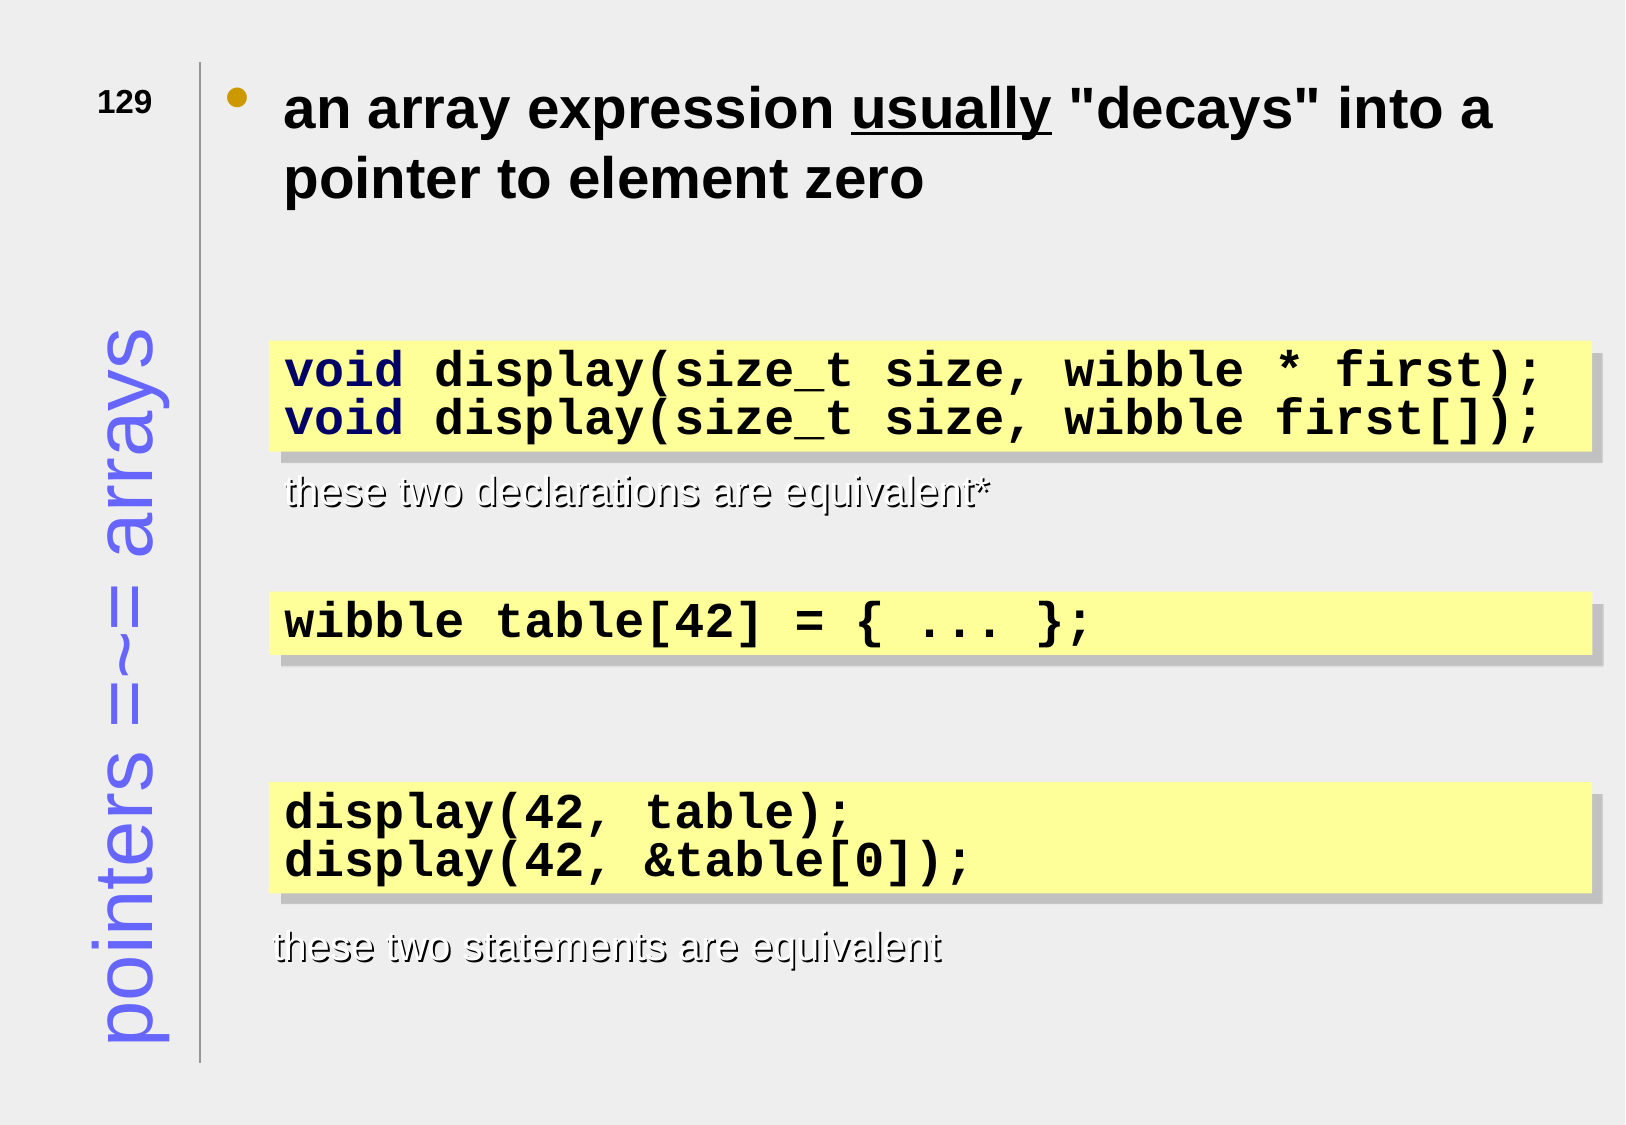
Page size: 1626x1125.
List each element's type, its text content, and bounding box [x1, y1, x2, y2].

text_box void display(size_t size, wibble * first); void display(size_t size, wibble first[]); [268, 340, 1593, 452]
text_box display(42, table); display(42, &table[0]); [268, 782, 1593, 894]
text_box wibble table[42] = { ... }; [269, 591, 1593, 655]
list an array expression usually "decays" into a pointer to element zero [212, 62, 1593, 1063]
text_box these two declarations are equivalent* [269, 456, 1345, 522]
text_box these two statements are equivalent [257, 910, 1354, 977]
title pointers =~= arrays [50, 187, 188, 1063]
